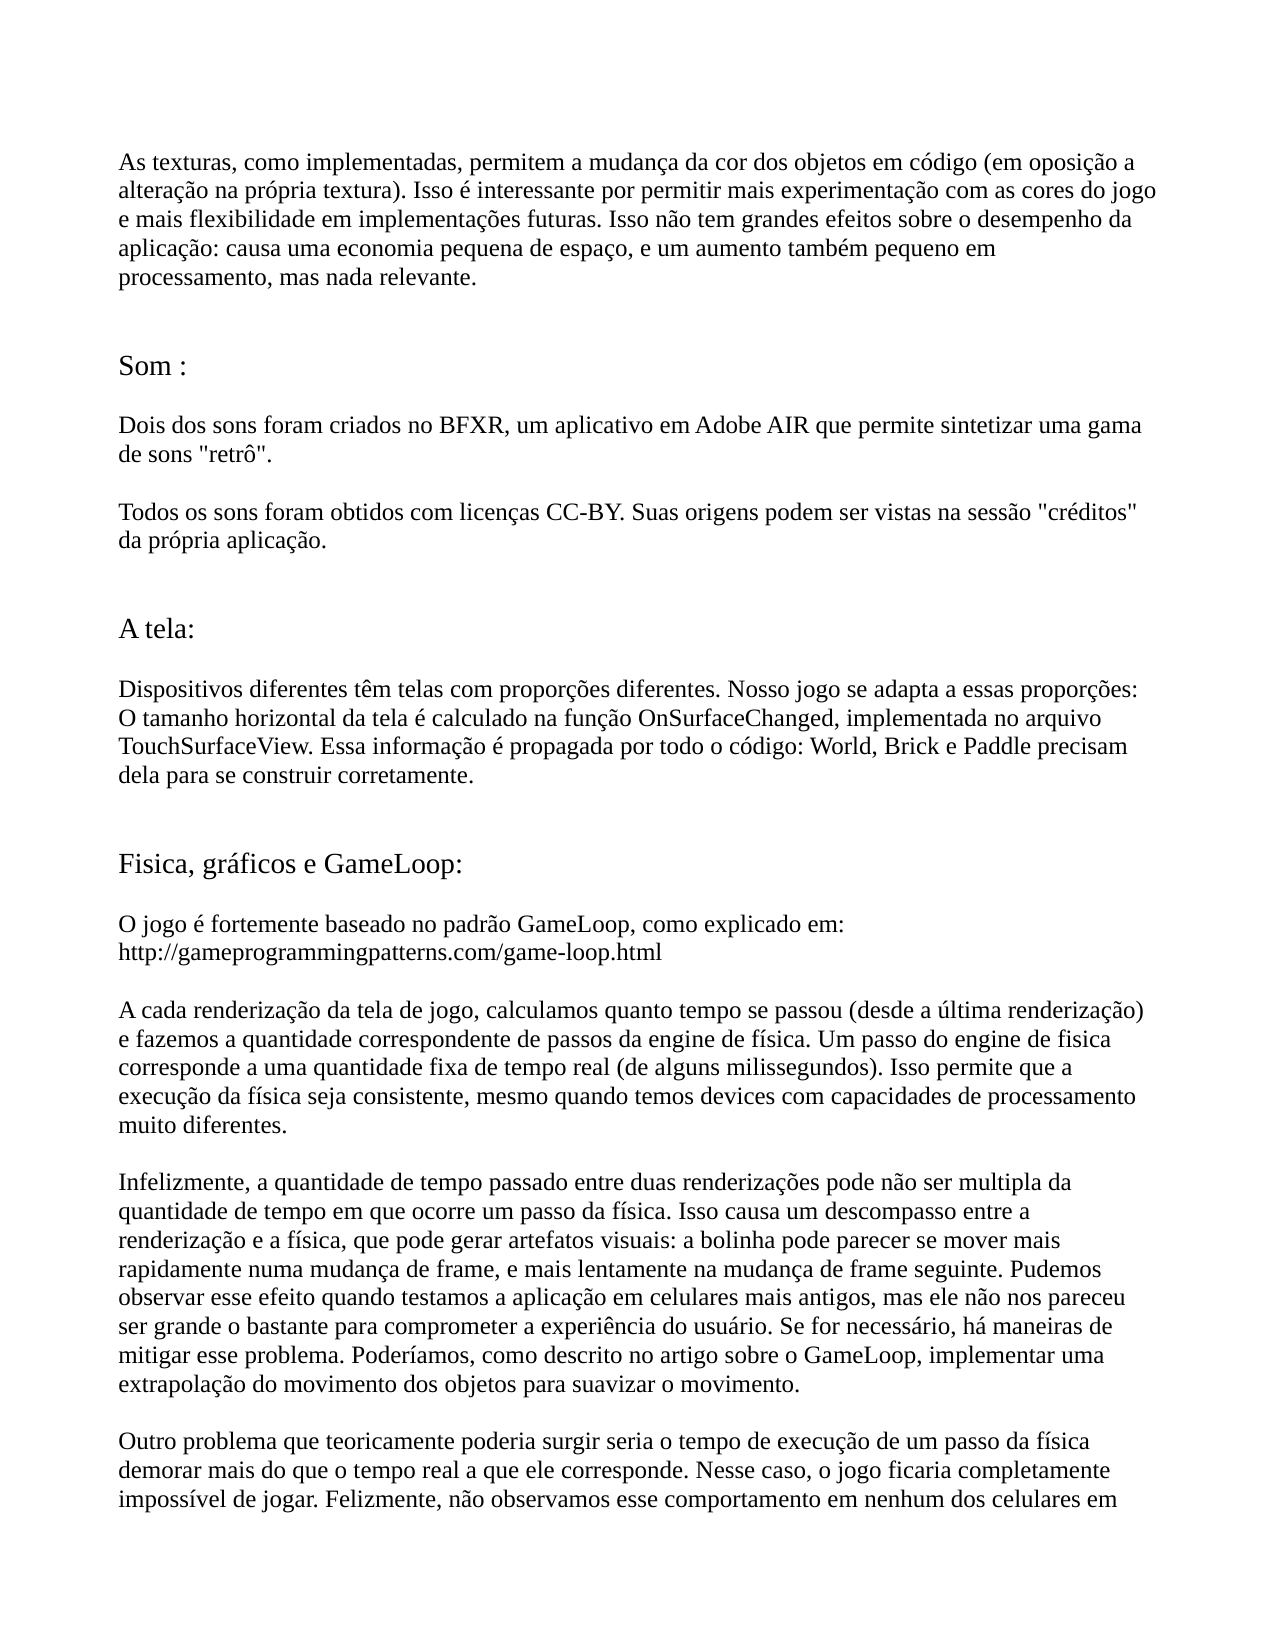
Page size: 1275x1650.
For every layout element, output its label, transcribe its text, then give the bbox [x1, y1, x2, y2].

text Outro problema que teoricamente poderia surgir seria o tempo de execução de um passo da física demorar mais do que o tempo real a que ele corresponde. Nesse caso, o jogo ficaria completamente impossível de jogar. Felizmente, não observamos esse comportamento em nenhum dos celulares em [118, 1426, 1157, 1512]
text Todos os sons foram obtidos com licenças CC-BY. Suas origens podem ser vistas na sessão "créditos" da própria aplicação. [118, 497, 1157, 554]
text A tela: [118, 612, 1157, 645]
text Dois dos sons foram criados no BFXR, um aplicativo em Adobe AIR que permite sintetizar uma gama de sons "retrô". [118, 410, 1157, 468]
text O jogo é fortemente baseado no padrão GameLoop, como explicado em: http://gameprogrammingpatterns.com/game-loop.html [118, 909, 1157, 966]
text Fisica, gráficos e GameLoop: [118, 846, 1157, 880]
text Infelizmente, a quantidade de tempo passado entre duas renderizações pode não ser multipla da quantidade de tempo em que ocorre um passo da física. Isso causa um descompasso entre a renderização e a física, que pode gerar artefatos visuais: a bolinha pode parecer se mover mais rapidamente numa mudança de frame, e mais lentamente na mudança de frame seguinte. Pudemos observar esse efeito quando testamos a aplicação em celulares mais antigos, mas ele não nos pareceu ser grande o bastante para comprometer a experiência do usuário. Se for necessário, há maneiras de mitigar esse problema. Poderíamos, como descrito no artigo sobre o GameLoop, implementar uma extrapolação do movimento dos objetos para suavizar o movimento. [118, 1167, 1157, 1397]
text A cada renderização da tela de jogo, calculamos quanto tempo se passou (desde a última renderização) e fazemos a quantidade correspondente de passos da engine de física. Um passo do engine de fisica corresponde a uma quantidade fixa de tempo real (de alguns milissegundos). Isso permite que a execução da física seja consistente, mesmo quando temos devices com capacidades de processamento muito diferentes. [118, 995, 1157, 1139]
text Som : [118, 348, 1157, 382]
text Dispositivos diferentes têm telas com proporções diferentes. Nosso jogo se adapta a essas proporções: O tamanho horizontal da tela é calculado na função OnSurfaceChanged, implementada no arquivo TouchSurfaceView. Essa informação é propagada por todo o código: World, Brick e Paddle precisam dela para se construir corretamente. [118, 674, 1157, 789]
text As texturas, como implementadas, permitem a mudança da cor dos objetos em código (em oposição a alteração na própria textura). Isso é interessante por permitir mais experimentação com as cores do jogo e mais flexibilidade em implementações futuras. Isso não tem grandes efeitos sobre o desempenho da aplicação: causa uma economia pequena de espaço, e um aumento também pequeno em processamento, mas nada relevante. [118, 147, 1157, 291]
